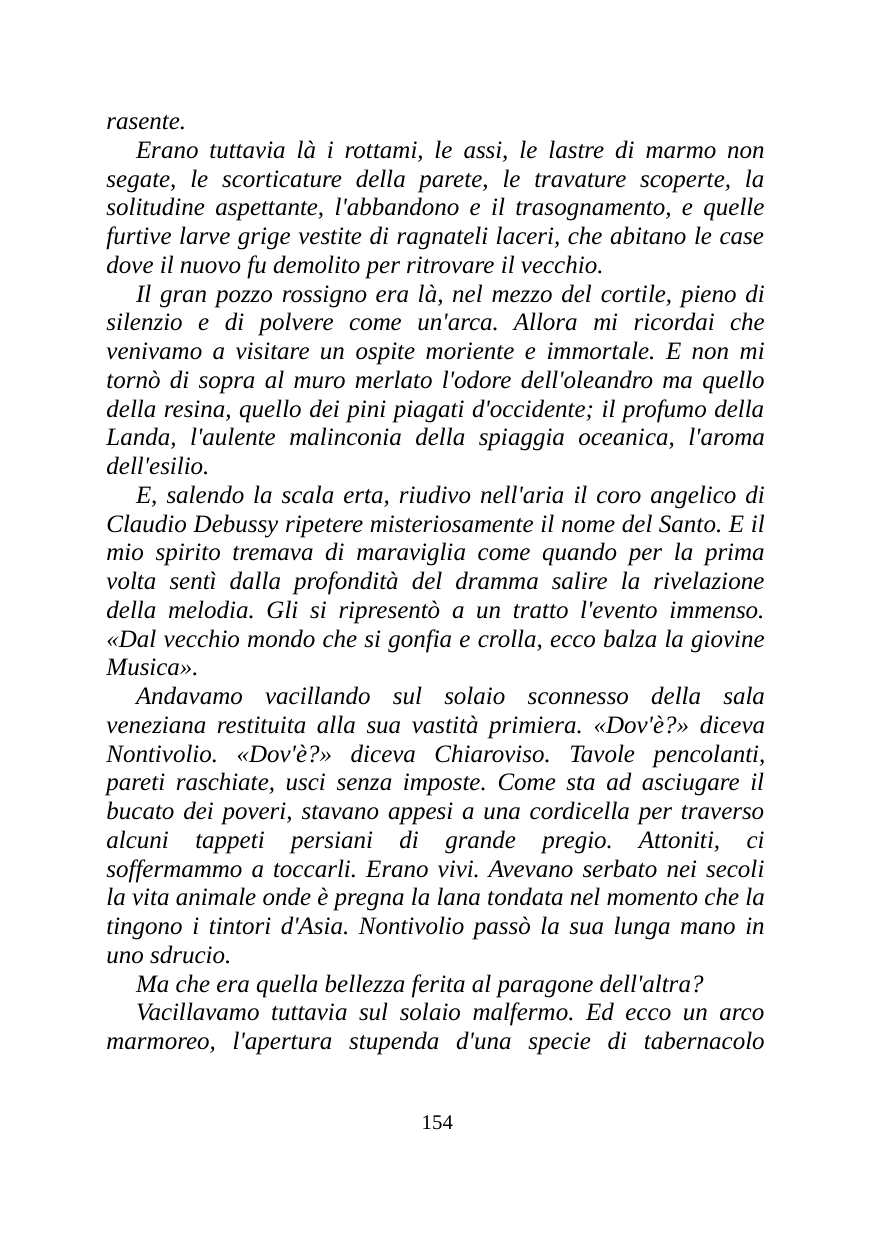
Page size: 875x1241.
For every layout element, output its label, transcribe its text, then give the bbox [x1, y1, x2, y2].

text Ma che era quella bellezza ferita al paragone dell'altra? [106, 969, 768, 997]
text Andavamo vacillando sul solaio sconnesso della sala veneziana restituita alla sua vastità primiera. «Dov'è?» diceva Nontivolio. «Dov'è?» diceva Chiaroviso. Tavole pencolanti, pareti raschiate, usci senza imposte. Come sta ad asciugare il bucato dei poveri, stavano appesi a una cordicella per traverso alcuni tappeti persiani di grande pregio. Attoniti, ci soffermammo a toccarli. Erano vivi. Avevano serbato nei secoli la vita animale onde è pregna la lana tondata nel momento che la tingono i tintori d'Asia. Nontivolio passò la sua lunga mano in uno sdrucio. [106, 681, 768, 969]
text Vacillavamo tuttavia sul solaio malfermo. Ed ecco un arco marmoreo, l'apertura stupenda d'una specie di tabernacolo [106, 997, 768, 1055]
text Erano tuttavia là i rottami, le assi, le lastre di marmo non segate, le scorticature della parete, le travature scoperte, la solitudine aspettante, l'abbandono e il trasognamento, e quelle furtive larve grige vestite di ragnateli laceri, che abitano le case dove il nuovo fu demolito per ritrovare il vecchio. [106, 135, 768, 279]
text Il gran pozzo rossigno era là, nel mezzo del cortile, pieno di silenzio e di polvere come un'arca. Allora mi ricordai che venivamo a visitare un ospite moriente e immortale. E non mi tornò di sopra al muro merlato l'odore dell'oleandro ma quello della resina, quello dei pini piagati d'occidente; il profumo della Landa, l'aulente malinconia della spiaggia oceanica, l'aroma dell'esilio. [106, 279, 768, 480]
text E, salendo la scala erta, riudivo nell'aria il coro angelico di Claudio Debussy ripetere misteriosamente il nome del Santo. E il mio spirito tremava di maraviglia come quando per la prima volta sentì dalla profondità del dramma salire la rivelazione della melodia. Gli si ripresentò a un tratto l'evento immenso. «Dal vecchio mondo che si gonfia e crolla, ecco balza la giovine Musica». [106, 480, 768, 681]
text rasente. [106, 106, 768, 135]
